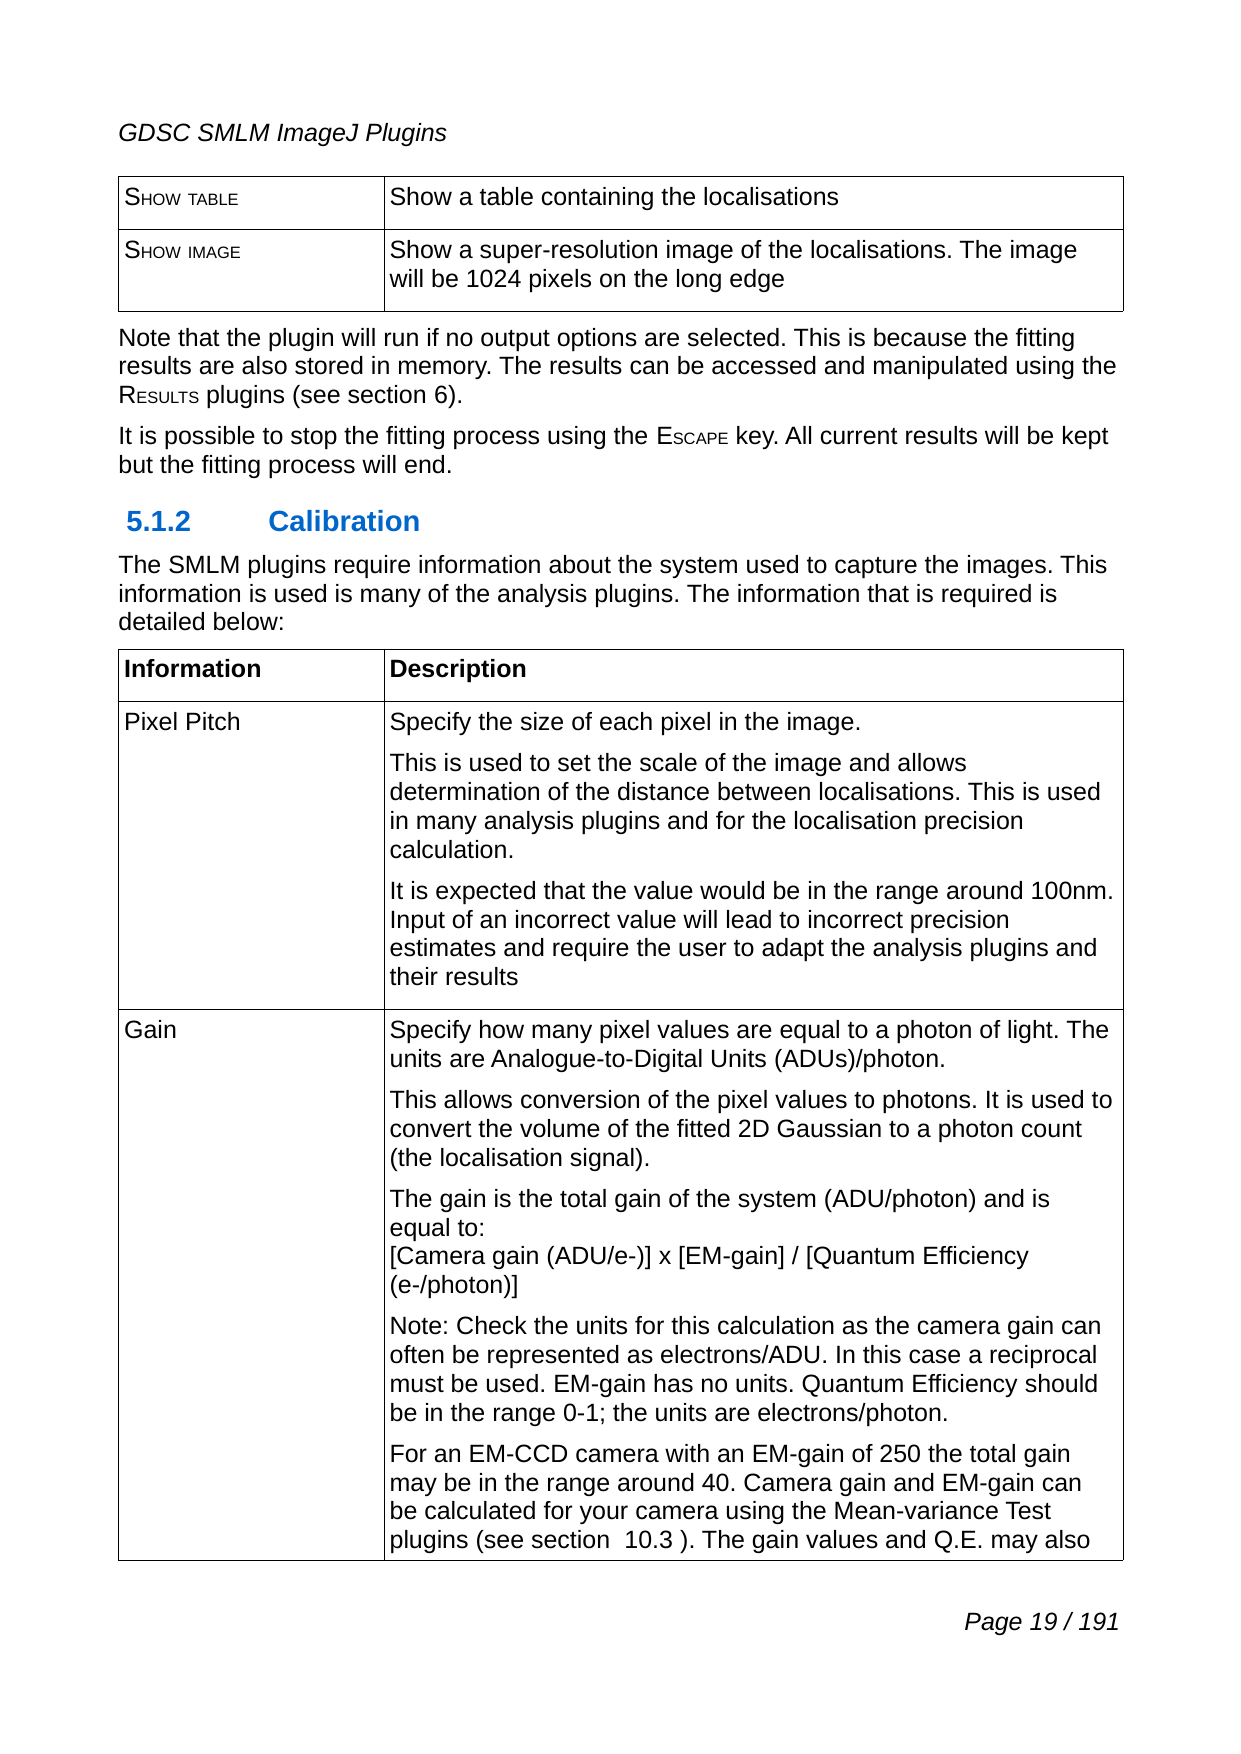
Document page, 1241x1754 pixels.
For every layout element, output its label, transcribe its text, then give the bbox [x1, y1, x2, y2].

text The SMLM plugins require information about the system used to capture the images. This information is used is many of the analysis plugins. The information that is required is detailed below: [118, 550, 1122, 636]
table_cell Show table [119, 177, 384, 229]
table_cell Show a table containing the localisations [385, 177, 1123, 229]
table_cell Show a super-resolution image of the localisations. The image will be 1024 pixels on the long edge [385, 230, 1123, 311]
table_cell Gain [119, 1010, 384, 1559]
table_header Information [119, 650, 384, 701]
table_header Description [385, 650, 1123, 701]
table_cell Specify the size of each pixel in the image. This is used to set the scale of the image and allows determination of the distance between localisations. This is used in many analysis plugins and for the localisation precision calculation. It is expected that the value would be in the range around 100nm. Input of an incorrect value will lead to incorrect precision estimates and require the user to adapt the analysis plugins and their results [385, 702, 1123, 1009]
text Note that the plugin will run if no output options are selected. This is because the fitting results are also stored in memory. The results can be accessed and manipulated using the Results plugins (see section 6). [118, 323, 1122, 409]
table_cell Specify how many pixel values are equal to a photon of light. The units are Analogue-to-Digital Units (ADUs)/photon. This allows conversion of the pixel values to photons. It is used to convert the volume of the fitted 2D Gaussian to a photon count (the localisation signal). The gain is the total gain of the system (ADU/photon) and is equal to: [Camera gain (ADU/e-)] x [EM-gain] / [Quantum Efficiency (e-/photon)] Note: Check the units for this calculation as the camera gain can often be represented as electrons/ADU. In this case a reciprocal must be used. EM-gain has no units. Quantum Efficiency should be in the range 0-1; the units are electrons/photon. For an EM-CCD camera with an EM-gain of 250 the total gain may be in the range around 40. Camera gain and EM-gain can be calculated for your camera using the Mean-variance Test plugins (see section 10.3). The gain values and Q.E. may also [385, 1010, 1123, 1559]
table_cell Pixel Pitch [119, 702, 384, 1009]
table_cell Show image [119, 230, 384, 311]
text It is possible to stop the fitting process using the Escape key. All current results will be kept but the fitting process will end. [118, 421, 1122, 479]
subtitle Calibration [118, 504, 1122, 537]
